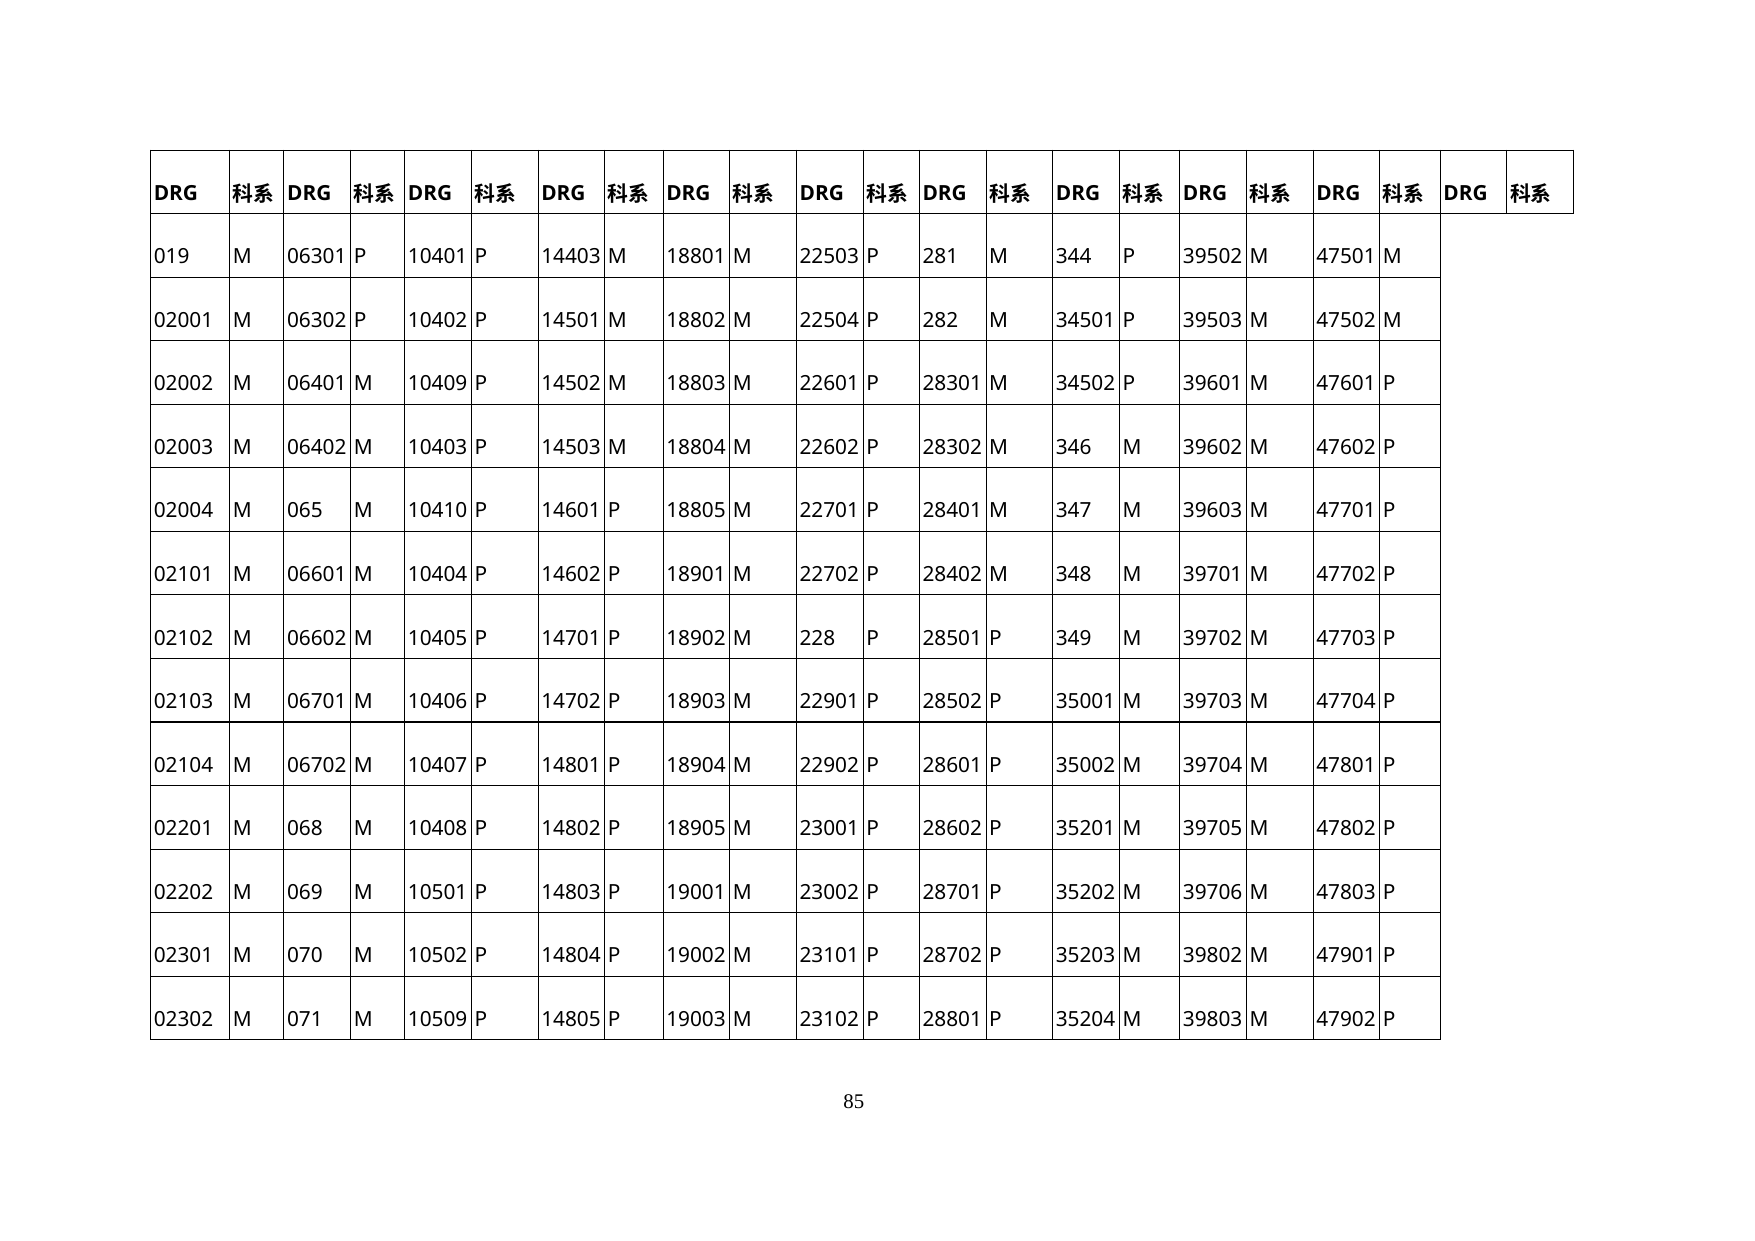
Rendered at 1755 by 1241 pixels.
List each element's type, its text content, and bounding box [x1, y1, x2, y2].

table_cell [1507, 277, 1573, 340]
table_cell P [472, 341, 538, 404]
table_cell 39503 [1180, 278, 1246, 340]
table_cell P [351, 214, 404, 277]
table_cell M [730, 468, 796, 531]
table_cell 28301 [920, 341, 986, 404]
table_cell [1507, 658, 1573, 721]
table_cell [1507, 912, 1573, 976]
table_cell 47501 [1314, 214, 1379, 277]
table_cell M [1120, 532, 1179, 594]
table_cell M [230, 659, 283, 721]
table_cell M [730, 723, 796, 785]
table_cell 39701 [1180, 532, 1246, 594]
table_cell 39704 [1180, 723, 1246, 785]
table_cell M [230, 468, 283, 531]
table_cell P [605, 786, 663, 848]
table_cell M [730, 532, 796, 594]
table_cell M [730, 659, 796, 721]
table_cell 14602 [539, 532, 604, 594]
table_cell [1441, 467, 1507, 531]
table_cell P [864, 723, 919, 785]
table_cell 19003 [664, 977, 729, 1039]
table_cell P [1380, 913, 1440, 976]
table_cell P [864, 341, 919, 404]
table_cell 47704 [1314, 659, 1379, 721]
table_cell 10410 [405, 468, 471, 531]
table_header 科系 [605, 151, 663, 213]
table_cell M [730, 595, 796, 658]
table_cell P [987, 595, 1052, 658]
table_cell M [987, 405, 1052, 467]
table_cell 39803 [1180, 977, 1246, 1039]
table_cell P [1120, 341, 1179, 404]
table_cell P [1380, 850, 1440, 912]
table_cell 39502 [1180, 214, 1246, 277]
table_cell 28601 [920, 723, 986, 785]
table_cell P [472, 595, 538, 658]
table_cell 47602 [1314, 405, 1379, 467]
table_cell P [351, 278, 404, 340]
table_cell 10401 [405, 214, 471, 277]
table_header 科系 [864, 151, 919, 213]
table_cell M [987, 214, 1052, 277]
table_cell 22702 [797, 532, 863, 594]
table_cell M [230, 850, 283, 912]
table_cell P [987, 659, 1052, 721]
table_cell [1441, 849, 1507, 912]
table_cell M [1120, 595, 1179, 658]
table_cell P [472, 405, 538, 467]
table_cell 10501 [405, 850, 471, 912]
table_cell 14501 [539, 278, 604, 340]
table_header 科系 [230, 151, 283, 213]
table_cell 35204 [1053, 977, 1119, 1039]
table_cell M [351, 786, 404, 848]
table_cell P [605, 913, 663, 976]
table_cell M [1247, 913, 1313, 976]
table_cell [1507, 404, 1573, 467]
table_cell 23001 [797, 786, 863, 848]
table_cell M [1247, 532, 1313, 594]
table_cell 39706 [1180, 850, 1246, 912]
table_cell P [605, 977, 663, 1039]
table_cell [1507, 849, 1573, 912]
table_cell P [864, 786, 919, 848]
table_cell P [864, 913, 919, 976]
table_cell M [230, 341, 283, 404]
table_cell P [472, 278, 538, 340]
table_cell M [1120, 468, 1179, 531]
table_cell 28502 [920, 659, 986, 721]
table_cell [1507, 721, 1573, 785]
table_cell 22602 [797, 405, 863, 467]
table_cell 22901 [797, 659, 863, 721]
table_cell P [605, 595, 663, 658]
table_cell M [230, 532, 283, 594]
table_cell 28401 [920, 468, 986, 531]
table_cell M [230, 786, 283, 848]
table_cell 228 [797, 595, 863, 658]
table_header 科系 [1120, 151, 1179, 213]
table_cell 282 [920, 278, 986, 340]
table_cell 18802 [664, 278, 729, 340]
table_header DRG [1053, 151, 1119, 213]
table_cell M [605, 278, 663, 340]
table_cell 14503 [539, 405, 604, 467]
table_cell M [1120, 786, 1179, 848]
table_cell 14804 [539, 913, 604, 976]
table_cell P [1380, 723, 1440, 785]
table_cell 28602 [920, 786, 986, 848]
table_cell 02104 [151, 723, 229, 785]
table_cell M [351, 595, 404, 658]
table_cell M [1247, 977, 1313, 1039]
table_header DRG [1180, 151, 1246, 213]
table_cell M [1247, 659, 1313, 721]
table_cell [1441, 531, 1507, 594]
table_cell 14805 [539, 977, 604, 1039]
table_cell P [1380, 659, 1440, 721]
table_header 科系 [987, 151, 1052, 213]
table_cell 06701 [284, 659, 350, 721]
table_header DRG [1314, 151, 1379, 213]
table_cell M [730, 214, 796, 277]
table_cell 06302 [284, 278, 350, 340]
table_cell P [472, 913, 538, 976]
table_cell 065 [284, 468, 350, 531]
table_cell P [1120, 278, 1179, 340]
table_cell P [1380, 468, 1440, 531]
table_cell 23002 [797, 850, 863, 912]
table_cell M [1247, 723, 1313, 785]
table_cell M [230, 595, 283, 658]
table_header 科系 [351, 151, 404, 213]
table_cell 06402 [284, 405, 350, 467]
table_cell 18904 [664, 723, 729, 785]
table_cell 28501 [920, 595, 986, 658]
table_cell P [864, 532, 919, 594]
table_header DRG [664, 151, 729, 213]
table_cell 14403 [539, 214, 604, 277]
table_cell P [472, 532, 538, 594]
table_header DRG [539, 151, 604, 213]
table_cell 10403 [405, 405, 471, 467]
table_cell [1507, 340, 1573, 404]
table_cell M [1247, 595, 1313, 658]
table_cell 39802 [1180, 913, 1246, 976]
table_header 科系 [730, 151, 796, 213]
table_cell [1441, 785, 1507, 848]
table_cell 10408 [405, 786, 471, 848]
table_cell 18803 [664, 341, 729, 404]
table_cell 14702 [539, 659, 604, 721]
table_cell 39603 [1180, 468, 1246, 531]
table_cell M [230, 913, 283, 976]
table_cell P [472, 977, 538, 1039]
table_cell M [1247, 405, 1313, 467]
table_cell P [1380, 341, 1440, 404]
table_cell 39601 [1180, 341, 1246, 404]
table_cell P [605, 659, 663, 721]
table_cell 10402 [405, 278, 471, 340]
table_cell [1507, 531, 1573, 594]
table_cell 35001 [1053, 659, 1119, 721]
table_cell 14803 [539, 850, 604, 912]
table_cell 02301 [151, 913, 229, 976]
table_cell [1441, 277, 1507, 340]
table_cell 39702 [1180, 595, 1246, 658]
table_cell M [1247, 278, 1313, 340]
table_cell 14801 [539, 723, 604, 785]
table_cell M [605, 214, 663, 277]
table_cell 06601 [284, 532, 350, 594]
table_cell 28701 [920, 850, 986, 912]
table_cell [1507, 467, 1573, 531]
table_header 科系 [1380, 151, 1440, 213]
table_cell M [351, 913, 404, 976]
table_cell P [1120, 214, 1179, 277]
table_cell 349 [1053, 595, 1119, 658]
table_cell P [472, 659, 538, 721]
table_cell 47803 [1314, 850, 1379, 912]
table_cell 34501 [1053, 278, 1119, 340]
table_cell 10409 [405, 341, 471, 404]
table_cell 34502 [1053, 341, 1119, 404]
table_cell 39703 [1180, 659, 1246, 721]
table_cell M [230, 977, 283, 1039]
table_cell M [351, 341, 404, 404]
table_header DRG [1441, 151, 1506, 213]
table_cell 06301 [284, 214, 350, 277]
table_cell M [1120, 850, 1179, 912]
table_cell M [230, 214, 283, 277]
table_cell 22504 [797, 278, 863, 340]
table_cell [1441, 594, 1507, 658]
table_cell 02003 [151, 405, 229, 467]
table_cell 23101 [797, 913, 863, 976]
table_cell M [987, 468, 1052, 531]
table_cell M [1247, 214, 1313, 277]
table_cell 10502 [405, 913, 471, 976]
table_cell 14502 [539, 341, 604, 404]
table_cell P [472, 786, 538, 848]
table_cell 22601 [797, 341, 863, 404]
table_cell M [730, 850, 796, 912]
table_cell 47701 [1314, 468, 1379, 531]
table_cell P [864, 278, 919, 340]
table_cell [1441, 721, 1507, 785]
table_cell 18902 [664, 595, 729, 658]
table_cell [1507, 594, 1573, 658]
table_cell M [987, 341, 1052, 404]
table_cell 14802 [539, 786, 604, 848]
table_cell 02302 [151, 977, 229, 1039]
table_cell 22503 [797, 214, 863, 277]
table_cell 47801 [1314, 723, 1379, 785]
table_cell P [987, 913, 1052, 976]
table_cell M [730, 977, 796, 1039]
table_cell P [1380, 595, 1440, 658]
table_cell M [1380, 214, 1440, 277]
table_cell M [1247, 850, 1313, 912]
table_cell 19002 [664, 913, 729, 976]
table_cell M [351, 723, 404, 785]
table_cell M [351, 977, 404, 1039]
table_cell 10406 [405, 659, 471, 721]
table_cell P [864, 850, 919, 912]
table_cell 39602 [1180, 405, 1246, 467]
table_cell [1441, 976, 1507, 1039]
table_cell M [1120, 723, 1179, 785]
table_cell [1507, 785, 1573, 848]
table_cell P [1380, 977, 1440, 1039]
table_header 科系 [472, 151, 538, 213]
table_cell 47703 [1314, 595, 1379, 658]
table_cell 02201 [151, 786, 229, 848]
table_cell 18903 [664, 659, 729, 721]
table_cell 10405 [405, 595, 471, 658]
table_cell 47502 [1314, 278, 1379, 340]
table_cell P [605, 468, 663, 531]
table_header 科系 [1247, 151, 1313, 213]
table_cell 06401 [284, 341, 350, 404]
table_cell P [864, 595, 919, 658]
table_cell 281 [920, 214, 986, 277]
table_cell M [351, 532, 404, 594]
table_cell P [472, 214, 538, 277]
table_cell 347 [1053, 468, 1119, 531]
table_header DRG [284, 151, 350, 213]
table_cell M [351, 468, 404, 531]
table_cell P [605, 723, 663, 785]
table_cell 02004 [151, 468, 229, 531]
table_cell 10509 [405, 977, 471, 1039]
table_cell 18801 [664, 214, 729, 277]
table_cell 019 [151, 214, 229, 277]
table_cell 47601 [1314, 341, 1379, 404]
table_cell P [864, 405, 919, 467]
table_cell [1507, 976, 1573, 1039]
table_cell M [1120, 659, 1179, 721]
table_cell 35203 [1053, 913, 1119, 976]
table_cell 22902 [797, 723, 863, 785]
table_cell M [1380, 278, 1440, 340]
table_cell M [230, 723, 283, 785]
table_cell M [1247, 468, 1313, 531]
table_cell P [1380, 405, 1440, 467]
table_cell 18901 [664, 532, 729, 594]
table_cell 47901 [1314, 913, 1379, 976]
table_cell 14701 [539, 595, 604, 658]
table_cell P [987, 977, 1052, 1039]
table_cell M [1120, 405, 1179, 467]
table_cell 10407 [405, 723, 471, 785]
table_cell 35002 [1053, 723, 1119, 785]
table_cell 14601 [539, 468, 604, 531]
table_cell P [987, 723, 1052, 785]
table_cell 071 [284, 977, 350, 1039]
table_cell M [1120, 913, 1179, 976]
table_cell [1441, 340, 1507, 404]
table_cell 18804 [664, 405, 729, 467]
table_cell 47902 [1314, 977, 1379, 1039]
table_cell [1507, 214, 1573, 277]
table_cell 19001 [664, 850, 729, 912]
table_cell 18805 [664, 468, 729, 531]
table_cell P [605, 532, 663, 594]
table_cell [1441, 912, 1507, 976]
table_cell M [605, 405, 663, 467]
table_cell 18905 [664, 786, 729, 848]
table_cell 346 [1053, 405, 1119, 467]
table_cell 02002 [151, 341, 229, 404]
table_cell M [730, 405, 796, 467]
table_cell P [987, 850, 1052, 912]
table_cell 35202 [1053, 850, 1119, 912]
table_cell P [472, 468, 538, 531]
table_cell 39705 [1180, 786, 1246, 848]
table_cell [1441, 658, 1507, 721]
table_cell 35201 [1053, 786, 1119, 848]
table_cell P [605, 850, 663, 912]
table_cell P [864, 659, 919, 721]
table_cell M [730, 278, 796, 340]
table_cell M [230, 278, 283, 340]
table_header DRG [151, 151, 229, 213]
table_cell P [864, 468, 919, 531]
table_cell 02102 [151, 595, 229, 658]
table_cell 348 [1053, 532, 1119, 594]
table_cell M [987, 278, 1052, 340]
table_cell 06702 [284, 723, 350, 785]
table_cell M [605, 341, 663, 404]
table_cell M [1247, 786, 1313, 848]
table_cell M [351, 405, 404, 467]
table_cell [1441, 214, 1507, 277]
table_cell M [1247, 341, 1313, 404]
table_cell P [987, 786, 1052, 848]
table_cell M [230, 405, 283, 467]
table_cell P [1380, 786, 1440, 848]
table_cell M [730, 913, 796, 976]
table_cell 47702 [1314, 532, 1379, 594]
table_cell 23102 [797, 977, 863, 1039]
table_cell 28801 [920, 977, 986, 1039]
table_cell M [987, 532, 1052, 594]
table_header DRG [797, 151, 863, 213]
table_cell 02103 [151, 659, 229, 721]
table_cell M [351, 850, 404, 912]
table_cell 344 [1053, 214, 1119, 277]
table_cell 06602 [284, 595, 350, 658]
table_cell P [1380, 532, 1440, 594]
table_cell M [1120, 977, 1179, 1039]
table_cell M [730, 786, 796, 848]
table_header DRG [920, 151, 986, 213]
table_cell 068 [284, 786, 350, 848]
table_cell 28702 [920, 913, 986, 976]
table_cell 069 [284, 850, 350, 912]
table_cell 47802 [1314, 786, 1379, 848]
table_cell 02101 [151, 532, 229, 594]
table_cell P [472, 850, 538, 912]
table_header 科系 [1507, 151, 1573, 213]
table_cell P [864, 977, 919, 1039]
table_cell M [351, 659, 404, 721]
table_cell [1441, 404, 1507, 467]
table_cell 070 [284, 913, 350, 976]
table_cell 28402 [920, 532, 986, 594]
table_cell P [472, 723, 538, 785]
table_cell 10404 [405, 532, 471, 594]
table_cell 02001 [151, 278, 229, 340]
table_cell P [864, 214, 919, 277]
table_cell 22701 [797, 468, 863, 531]
table_cell 02202 [151, 850, 229, 912]
table_cell 28302 [920, 405, 986, 467]
table_header DRG [405, 151, 471, 213]
table_cell M [730, 341, 796, 404]
